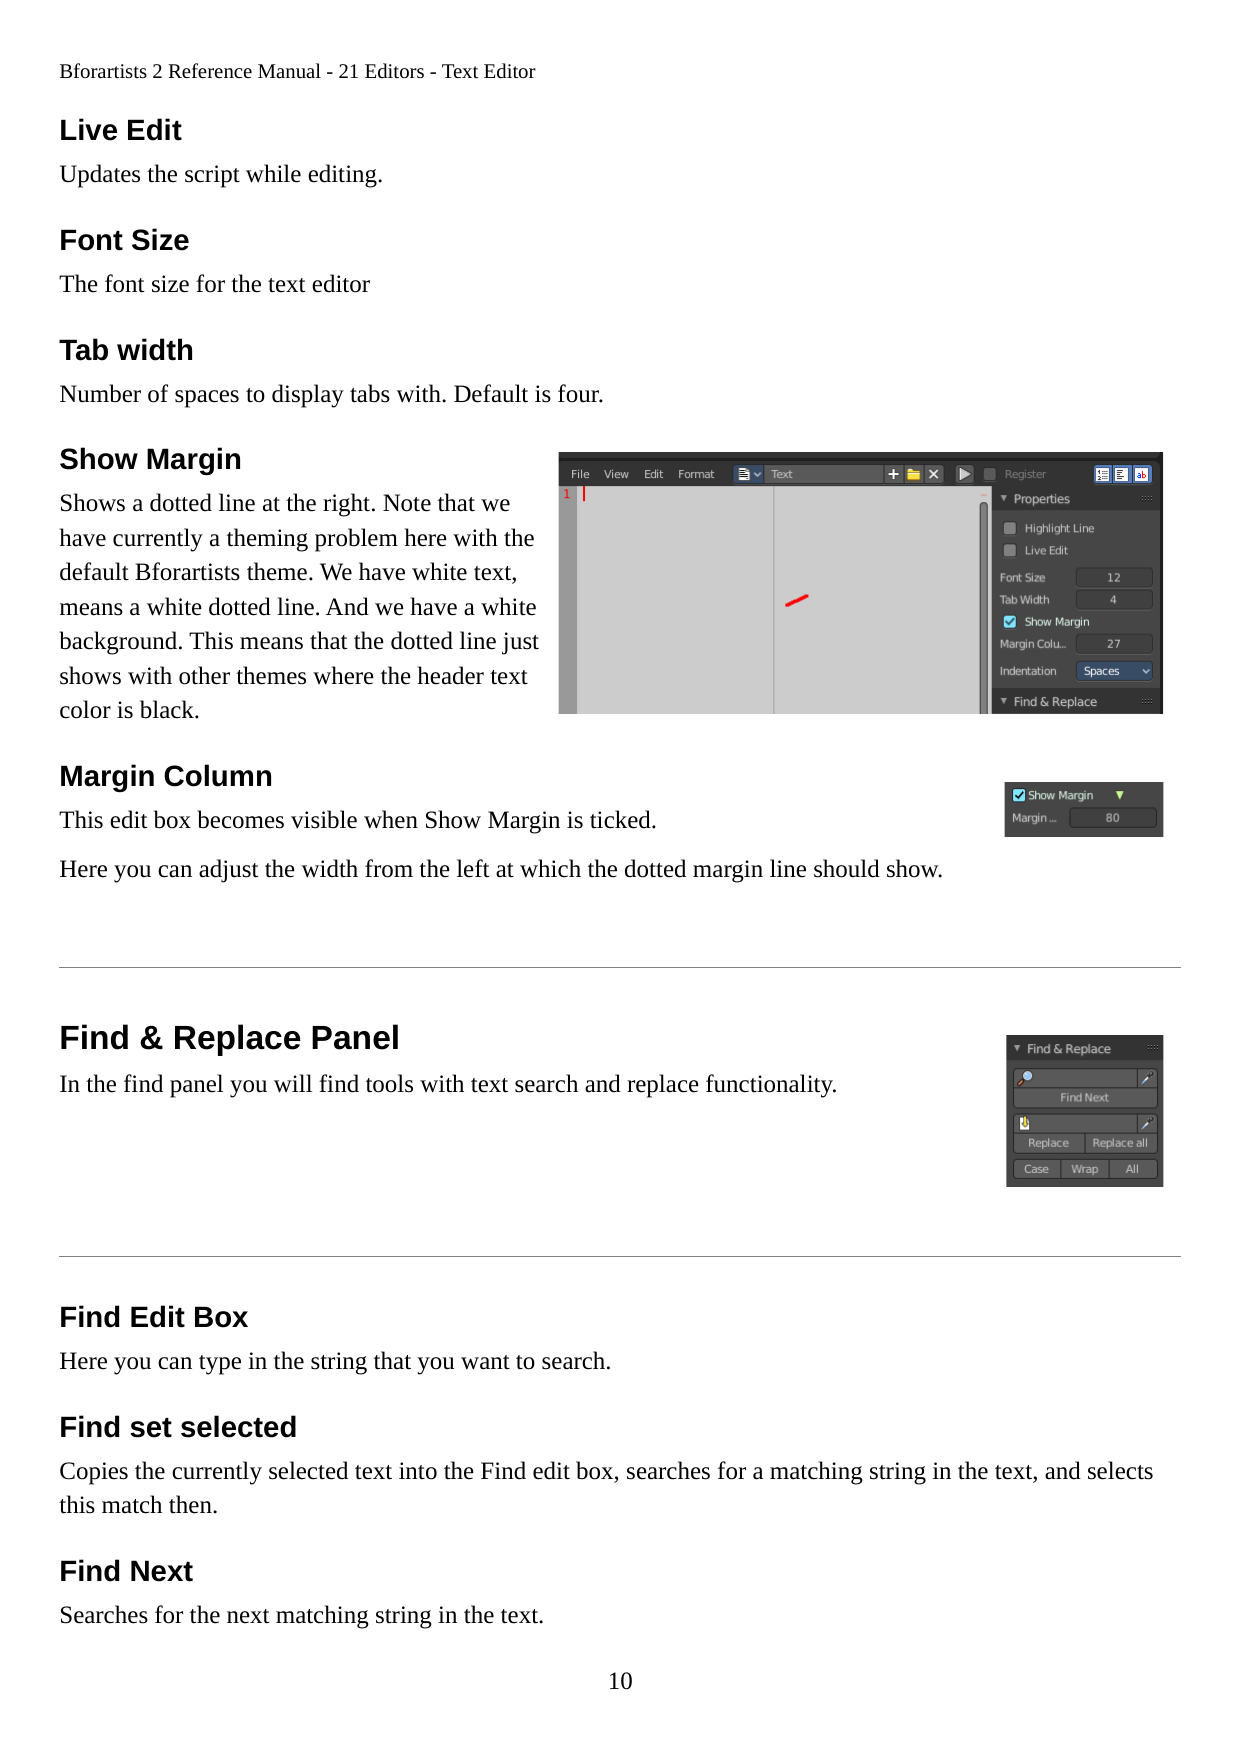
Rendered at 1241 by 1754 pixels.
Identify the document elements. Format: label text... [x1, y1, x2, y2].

picture [1006, 1035, 1164, 1187]
text Here you can type in the string that you want to search. [59, 1346, 1181, 1375]
subtitle Tab width [59, 332, 1181, 366]
text The font size for the text editor [59, 269, 1181, 297]
text This edit box becomes visible when Show Margin is ticked. [59, 805, 1004, 834]
subtitle Margin Column [59, 759, 1181, 793]
subtitle Show Margin [59, 442, 1181, 476]
subtitle Font Size [59, 222, 1181, 256]
subtitle Find & Replace Panel [59, 1017, 1181, 1056]
subtitle Find set selected [59, 1410, 1181, 1443]
text Here you can adjust the width from the left at which the dotted margin line should show. [59, 854, 1181, 883]
text Updates the script while editing. [59, 159, 1181, 188]
subtitle Live Edit [59, 113, 1181, 146]
text Searches for the next matching string in the text. [59, 1600, 1181, 1629]
subtitle Find Next [59, 1554, 1181, 1588]
text Shows a dotted line at the right. Note that we have currently a theming problem here with the default Bforartists theme. We have white text, means a white dotted line. And we have a white background. This means that the dotted line just shows with other themes where the header text color is black. [59, 488, 1181, 724]
picture [1004, 782, 1164, 837]
text Number of spaces to display tabs with. Default is four. [59, 379, 1181, 407]
subtitle Find Edit Box [59, 1300, 1181, 1334]
text Copies the currently selected text into the Find edit box, searches for a matching string in the text, and selects this match then. [59, 1456, 1181, 1519]
picture [558, 452, 1164, 714]
text In the find panel you will find tools with text search and replace functionality. [59, 1069, 1006, 1097]
